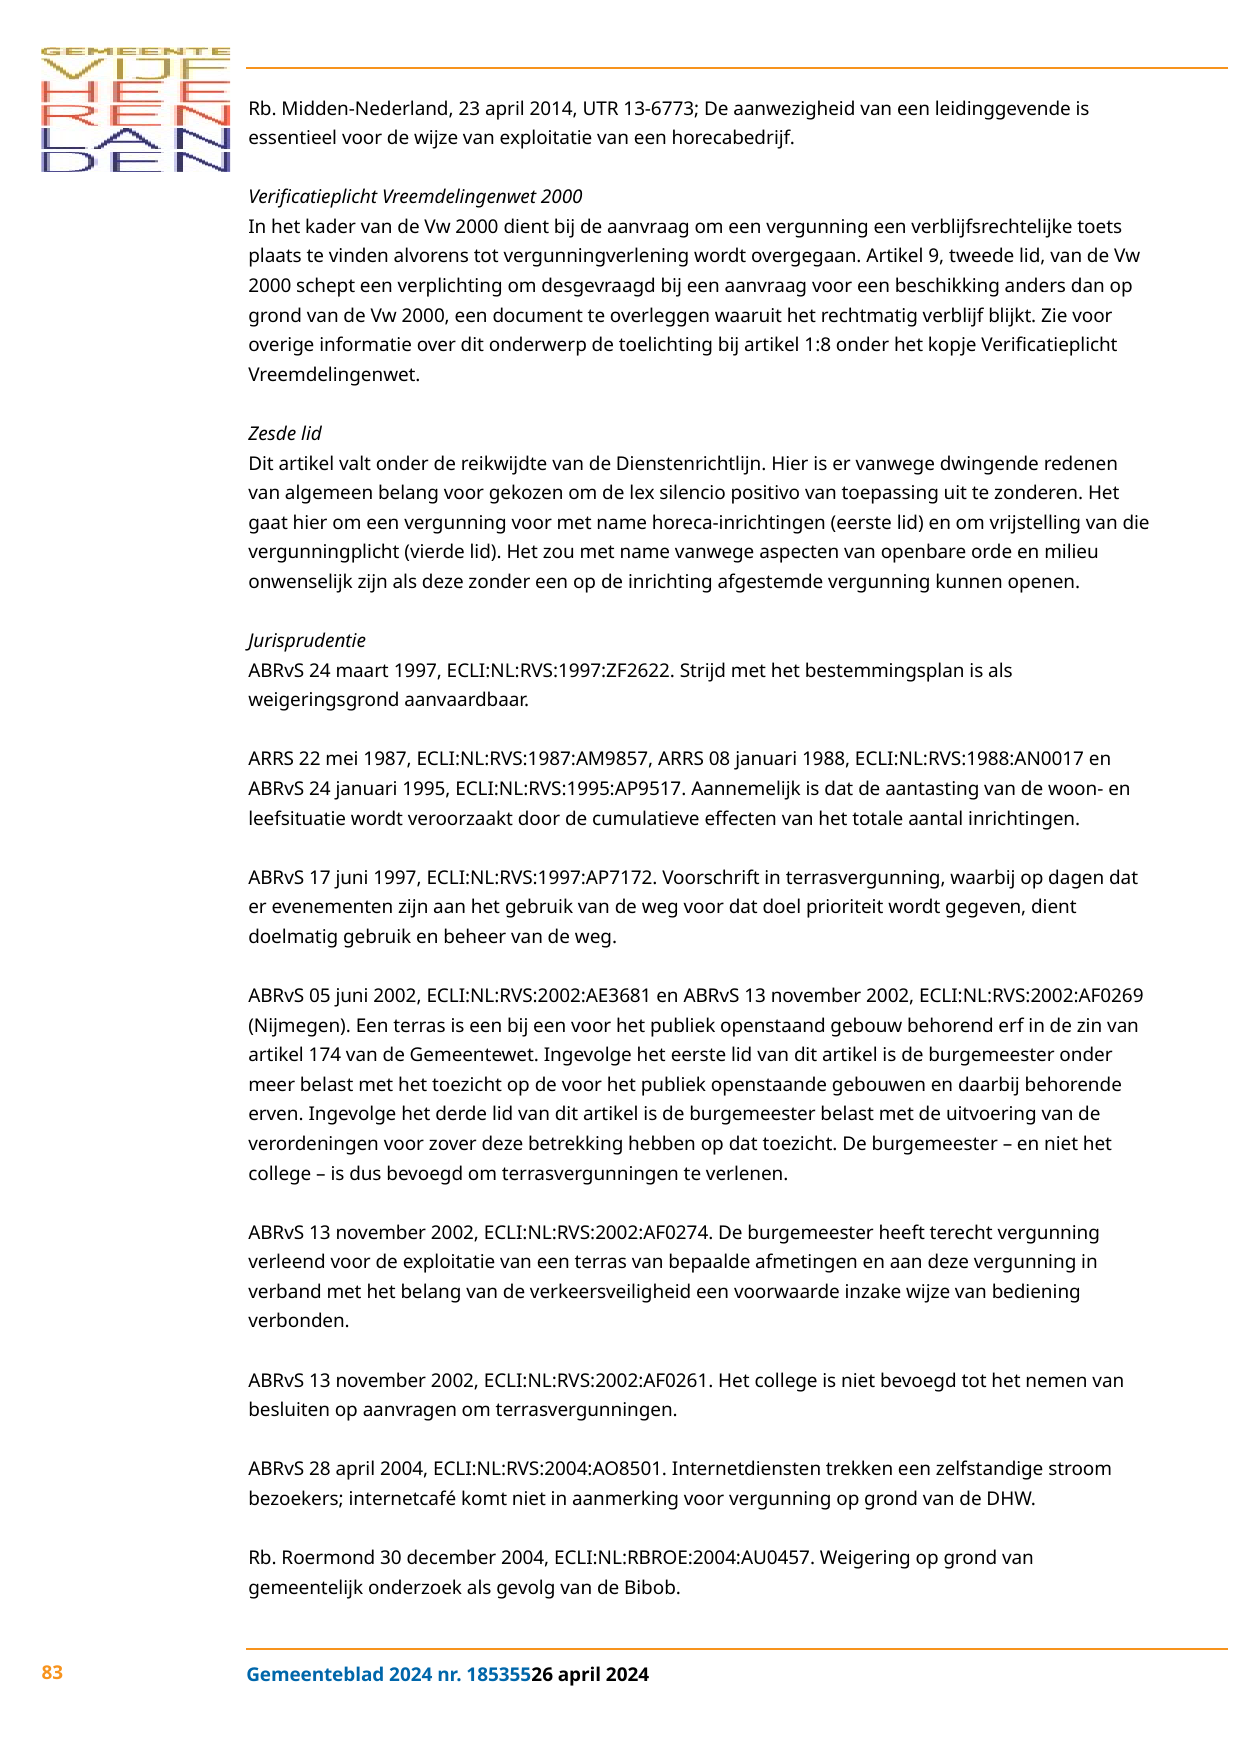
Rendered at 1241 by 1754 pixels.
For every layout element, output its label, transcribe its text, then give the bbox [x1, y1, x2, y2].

text ABRvS 13 november 2002, ECLI:NL:RVS:2002:AF0261. Het college is niet bevoegd tot het nemen van besluiten op aanvragen om terrasvergunningen. [248, 1367, 1152, 1422]
text Dit artikel valt onder de reikwijdte van de Dienstenrichtlijn. Hier is er vanwege dwingende redenen van algemeen belang voor gekozen om de lex silencio positivo van toepassing uit te zonderen. Het gaat hier om een vergunning voor met name horeca-inrichtingen (eerste lid) en om vrijstelling van die vergunningplicht (vierde lid). Het zou met name vanwege aspecten van openbare orde en milieu onwenselijk zijn als deze zonder een op de inrichting afgestemde vergunning kunnen openen. [248, 450, 1152, 594]
text ABRvS 28 april 2004, ECLI:NL:RVS:2004:AO8501. Internetdiensten trekken een zelfstandige stroom bezoekers; internetcafé komt niet in aanmerking voor vergunning op grond van de DHW. [248, 1456, 1152, 1511]
text ABRvS 13 november 2002, ECLI:NL:RVS:2002:AF0274. De burgemeester heeft terecht vergunning verleend voor de exploitatie van een terras van bepaalde afmetingen en aan deze vergunning in verband met het belang van de verkeersveiligheid een voorwaarde inzake wijze van bediening verbonden. [248, 1219, 1152, 1333]
text Jurisprudentie [248, 627, 1152, 653]
text ABRvS 05 juni 2002, ECLI:NL:RVS:2002:AE3681 en ABRvS 13 november 2002, ECLI:NL:RVS:2002:AF0269 (Nijmegen). Een terras is een bij een voor het publiek openstaand gebouw behorend erf in de zin van artikel 174 van de Gemeentewet. Ingevolge het eerste lid van dit artikel is de burgemeester onder meer belast met het toezicht op de voor het publiek openstaande gebouwen en daarbij behorende erven. Ingevolge het derde lid van dit artikel is de burgemeester belast met de uitvoering van de verordeningen voor zover deze betrekking hebben op dat toezicht. De burgemeester – en niet het college – is dus bevoegd om terrasvergunningen te verlenen. [248, 982, 1152, 1186]
text ABRvS 24 maart 1997, ECLI:NL:RVS:1997:ZF2622. Strijd met het bestemmingsplan is als weigeringsgrond aanvaardbaar. [248, 657, 1152, 712]
text In het kader van de Vw 2000 dient bij de aanvraag om een vergunning een verblijfsrechtelijke toets plaats te vinden alvorens tot vergunningverlening wordt overgegaan. Artikel 9, tweede lid, van de Vw 2000 schept een verplichting om desgevraagd bij een aanvraag voor een beschikking anders dan op grond van de Vw 2000, een document te overleggen waaruit het rechtmatig verblijf blijkt. Zie voor overige informatie over dit onderwerp de toelichting bij artikel 1:8 onder het kopje Verificatieplicht Vreemdelingenwet. [248, 213, 1152, 387]
text Zesde lid [248, 420, 1152, 446]
text Rb. Midden-Nederland, 23 april 2014, UTR 13-6773; De aanwezigheid van een leidinggevende is essentieel voor de wijze van exploitatie van een horecabedrijf. [248, 95, 1152, 150]
text Rb. Roermond 30 december 2004, ECLI:NL:RBROE:2004:AU0457. Weigering op grond van gemeentelijk onderzoek als gevolg van de Bibob. [248, 1544, 1152, 1600]
picture [41, 47, 231, 172]
text ABRvS 17 juni 1997, ECLI:NL:RVS:1997:AP7172. Voorschrift in terrasvergunning, waarbij op dagen dat er evenementen zijn aan het gebruik van de weg voor dat doel prioriteit wordt gegeven, dient doelmatig gebruik en beheer van de weg. [248, 864, 1152, 949]
text Verificatieplicht Vreemdelingenwet 2000 [248, 183, 1152, 209]
text ARRS 22 mei 1987, ECLI:NL:RVS:1987:AM9857, ARRS 08 januari 1988, ECLI:NL:RVS:1988:AN0017 en ABRvS 24 januari 1995, ECLI:NL:RVS:1995:AP9517. Aannemelijk is dat de aantasting van de woon- en leefsituatie wordt veroorzaakt door de cumulatieve effecten van het totale aantal inrichtingen. [248, 746, 1152, 831]
